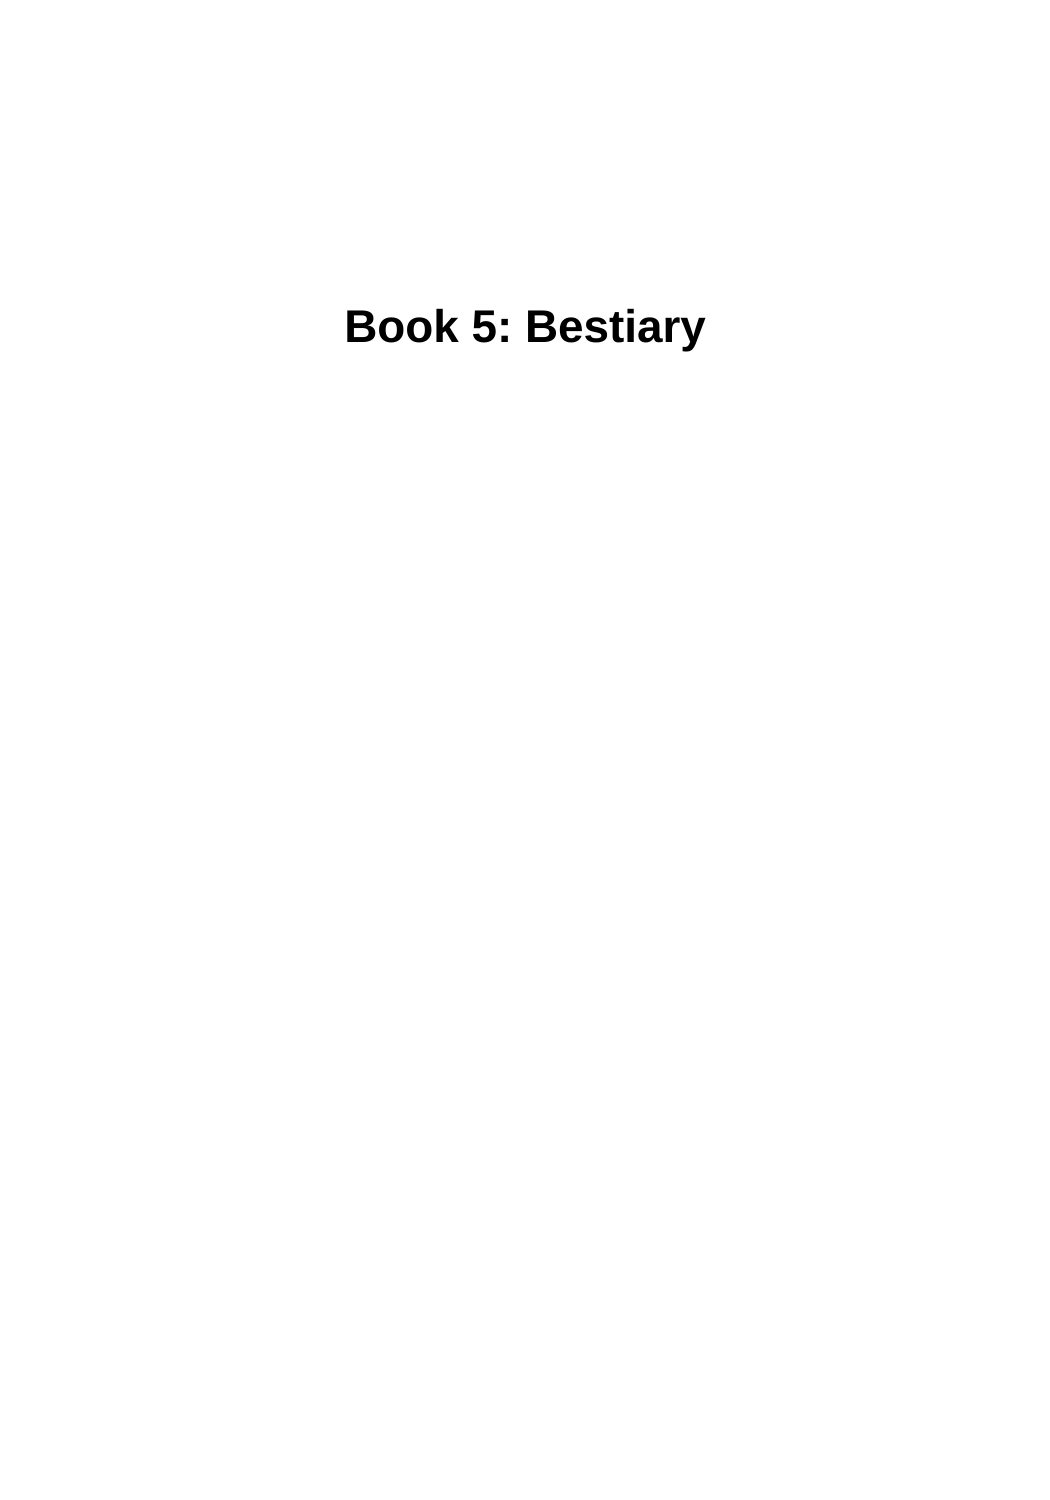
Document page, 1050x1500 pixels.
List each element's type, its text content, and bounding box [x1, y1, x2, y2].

subtitle Book 5: Bestiary [75, 299, 975, 352]
